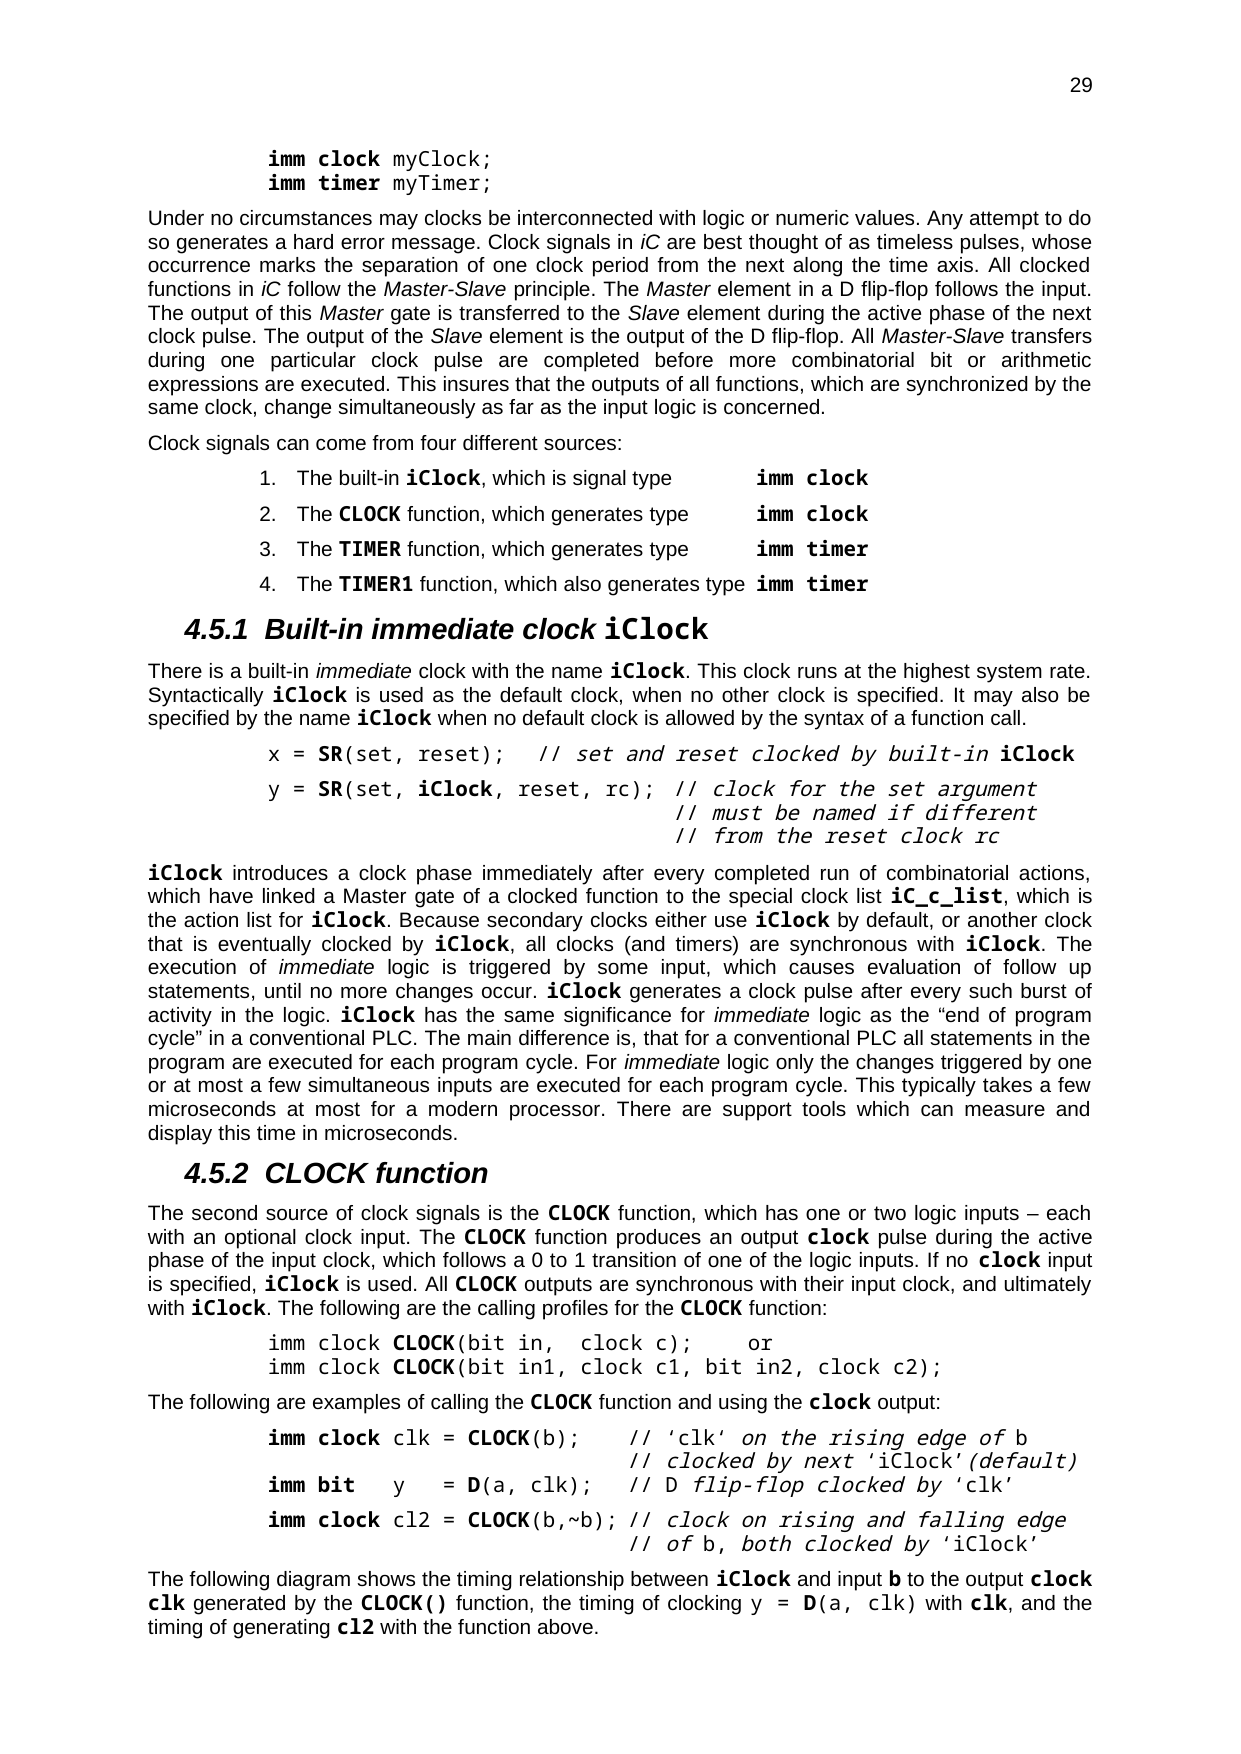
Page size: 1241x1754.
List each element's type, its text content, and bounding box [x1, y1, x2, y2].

text x = SR(set, reset); // set and reset clocked by built-in iClock [268, 742, 1092, 766]
text imm clock cl2 = CLOCK(b,~b); // clock on rising and falling edge // of b, both clocked by ‘iClock’ [268, 1509, 1092, 1556]
text The following diagram shows the timing relationship between iClock and input b to the output clock clk generated by the CLOCK() function, the timing of clocking y = D(a, clk) with clk, and the timing of generating cl2 with the function above. [148, 1568, 1092, 1639]
text iClock introduces a clock phase immediately after every completed run of combinatorial actions, which have linked a Master gate of a clocked function to the special clock list iC_c_list, which is the action list for iClock. Because secondary clocks either use iClock by default, or another clock that is eventually clocked by iClock, all clocks (and timers) are synchronous with iClock. The execution of immediate logic is triggered by some input, which causes evaluation of follow up statements, until no more changes occur. iClock generates a clock pulse after every such burst of activity in the logic. iClock has the same significance for immediate logic as the “end of program cycle” in a conventional PLC. The main difference is, that for a conventional PLC all statements in the program are executed for each program cycle. For immediate logic only the changes triggered by one or at most a few simultaneous inputs are executed for each program cycle. This typically takes a few microseconds at most for a modern processor. There are support tools which can measure and display this time in microseconds. [148, 861, 1092, 1145]
text The following are examples of calling the CLOCK function and using the clock output: [148, 1391, 1092, 1414]
list The built-in iClock, which is signal type imm clock [259, 467, 1092, 490]
text Clock signals can come from four different sources: [148, 431, 1092, 455]
text y = SR(set, iClock, reset, rc); // clock for the set argument // must be named if different // from the reset clock rc [268, 778, 1092, 849]
text Under no circumstances may clocks be interconnected with logic or numeric values. Any attempt to do so generates a hard error message. Clock signals in iC are best thought of as timeless pulses, whose occurrence marks the separation of one clock period from the next along the time axis. All clocked functions in iC follow the Master-Slave principle. The Master element in a D flip-flop follows the input. The output of this Master gate is transferred to the Slave element during the active phase of the next clock pulse. The output of the Slave element is the output of the D flip-flop. All Master-Slave transfers during one particular clock pulse are completed before more combinatorial bit or arithmetic expressions are executed. This insures that the outputs of all functions, which are synchronized by the same clock, change simultaneously as far as the input logic is concerned. [148, 207, 1092, 419]
text There is a built-in immediate clock with the name iClock. This clock runs at the highest system rate. Syntactically iClock is used as the default clock, when no other clock is specified. It may also be specified by the name iClock when no default clock is allowed by the syntax of a function call. [148, 660, 1092, 731]
subtitle CLOCK function [184, 1157, 1092, 1190]
text imm clock clk = CLOCK(b); // ‘clk‘ on the rising edge of b // clocked by next ‘iClock’(default) imm bit y = D(a, clk); // D flip-flop clocked by ‘clk’ [268, 1426, 1092, 1497]
subtitle Built-in immediate clock iClock [184, 608, 1092, 648]
text The second source of clock signals is the CLOCK function, which has one or two logic inputs – each with an optional clock input. The CLOCK function produces an output clock pulse during the active phase of the input clock, which follows a 0 to 1 transition of one of the logic inputs. If no clock input is specified, iClock is used. All CLOCK outputs are synchronous with their input clock, and ultimately with iClock. The following are the calling profiles for the CLOCK function: [148, 1202, 1092, 1320]
text imm clock myClock; imm timer myTimer; [268, 148, 1092, 195]
text imm clock CLOCK(bit in, clock c); or imm clock CLOCK(bit in1, clock c1, bit in2, clock c2); [268, 1332, 1092, 1379]
list The TIMER function, which generates type imm timer [259, 538, 1092, 561]
list The TIMER1 function, which also generates type imm timer [259, 573, 1092, 597]
list The CLOCK function, which generates type imm clock [259, 502, 1092, 526]
